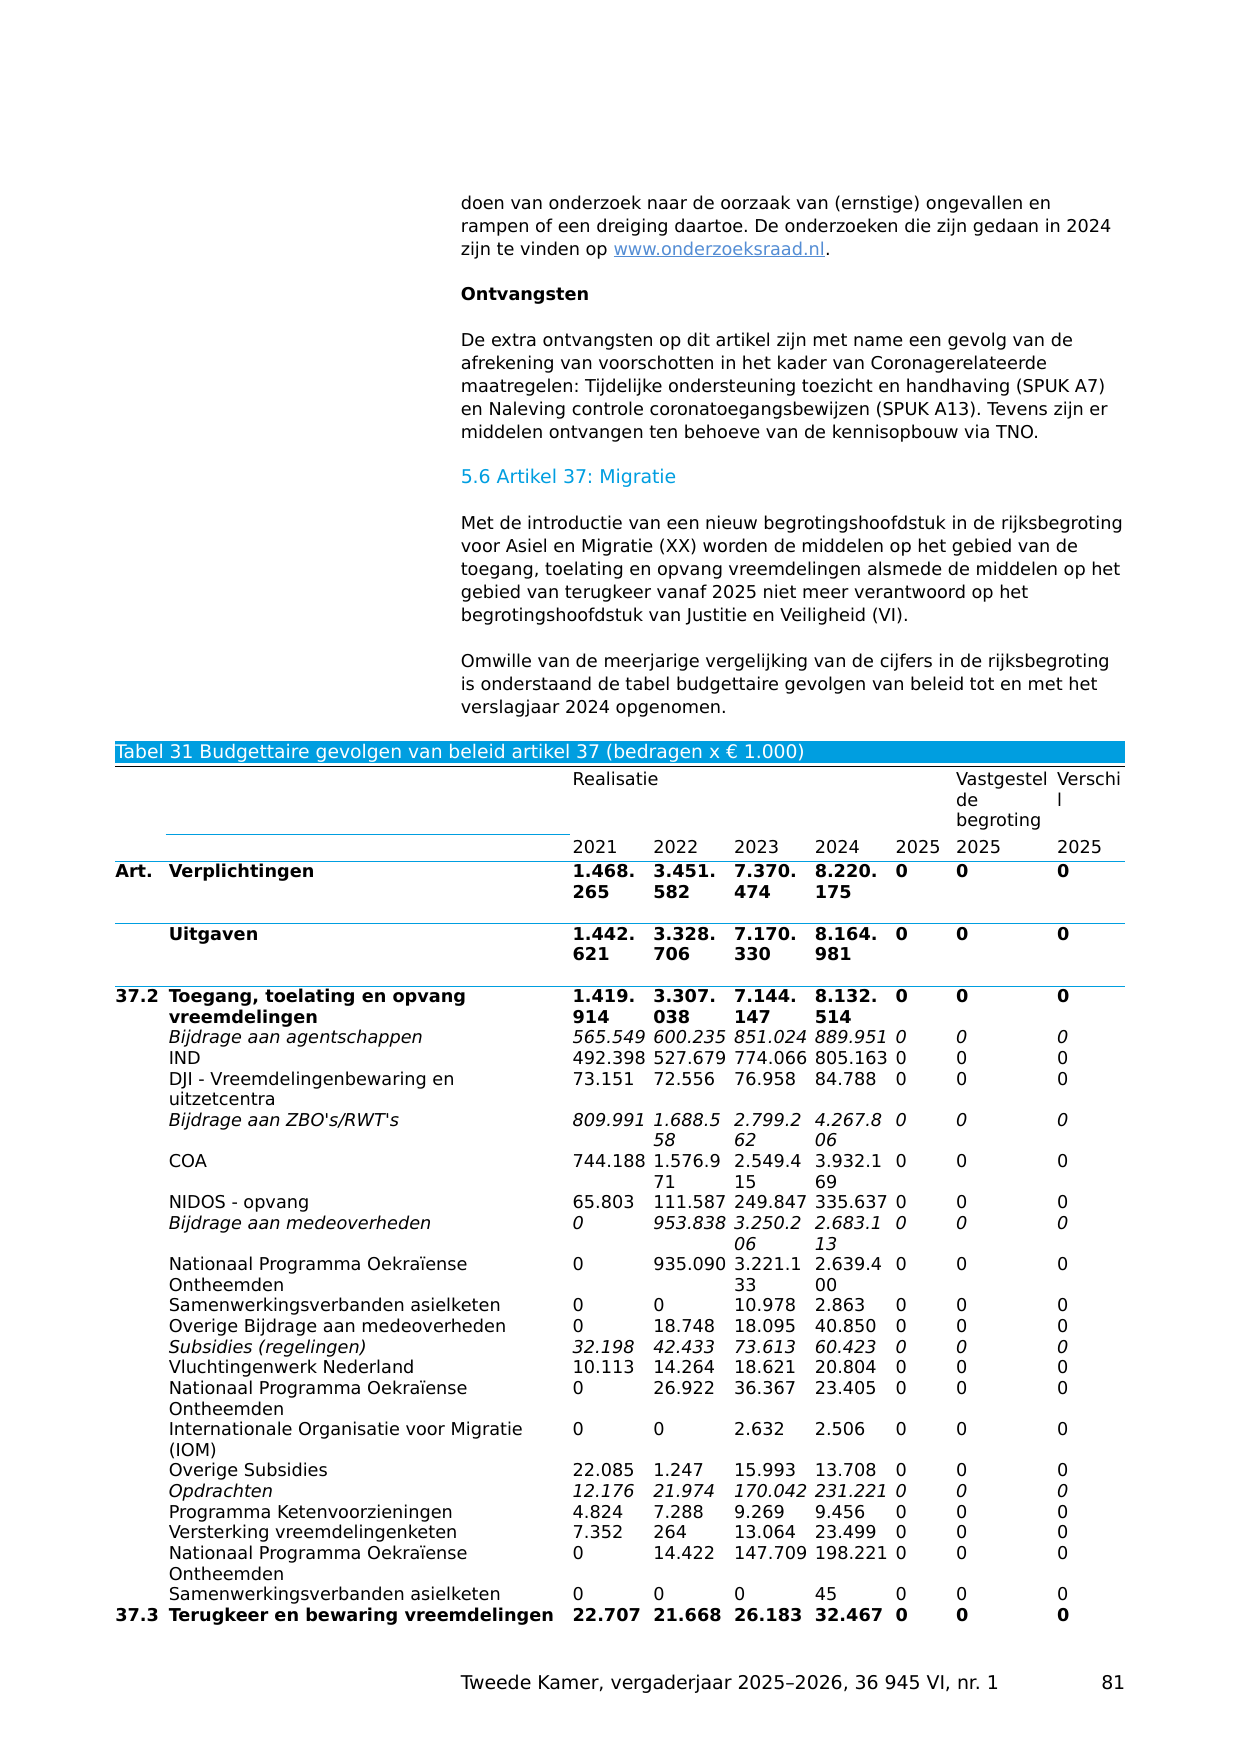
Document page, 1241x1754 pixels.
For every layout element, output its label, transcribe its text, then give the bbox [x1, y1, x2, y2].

table_cell 0 [893, 1522, 953, 1543]
table_cell 0 [570, 1378, 650, 1419]
table_cell 3.250.206 [731, 1213, 812, 1254]
table_cell [115, 1378, 166, 1419]
table_cell 42.433 [650, 1337, 731, 1357]
table_cell 1.576.971 [650, 1151, 731, 1192]
table_cell 3.932.169 [812, 1151, 892, 1192]
table_cell 0 [1054, 1502, 1125, 1522]
table_cell [115, 1295, 166, 1316]
table_cell 2.799.262 [731, 1110, 812, 1151]
table_cell 37.3 [115, 1605, 166, 1625]
table_cell 2.506 [812, 1419, 892, 1460]
table_cell 0 [1054, 1419, 1125, 1460]
table_cell 0 [1054, 1337, 1125, 1357]
table_cell 1.688.558 [650, 1110, 731, 1151]
table_cell 7.370.474 [731, 862, 812, 902]
table_cell 36.367 [731, 1378, 812, 1419]
table_cell 0 [953, 1254, 1054, 1295]
table_cell 2023 [731, 834, 812, 861]
table_cell 0 [953, 862, 1054, 902]
table_cell 37.2 [115, 987, 166, 1027]
table_cell 8.220.175 [812, 862, 892, 902]
table_cell [1054, 903, 1125, 923]
table_cell Terugkeer en bewaring vreemdelingen [166, 1605, 569, 1625]
table_cell Verschil [1054, 767, 1125, 834]
table_cell 0 [953, 1543, 1054, 1584]
table_cell 0 [953, 1481, 1054, 1502]
table_cell Subsidies (regelingen) [166, 1337, 569, 1357]
table_cell [953, 903, 1054, 923]
table_cell 0 [953, 1357, 1054, 1378]
table_cell [166, 903, 569, 923]
table_cell 0 [893, 1254, 953, 1295]
table_cell 32.198 [570, 1337, 650, 1357]
table_cell 0 [953, 1502, 1054, 1522]
title 5.6 Artikel 37: Migratie [461, 466, 1125, 488]
table_cell 0 [953, 1213, 1054, 1254]
table_cell 3.328.706 [650, 924, 731, 965]
table_cell [115, 1110, 166, 1151]
table_cell 0 [893, 1295, 953, 1316]
table_cell 335.637 [812, 1192, 892, 1213]
table_cell 0 [893, 1419, 953, 1460]
table_cell Uitgaven [166, 924, 569, 965]
table_cell [731, 903, 812, 923]
table_cell Nationaal Programma Oekraïense Ontheemden [166, 1254, 569, 1295]
table_cell 2.632 [731, 1419, 812, 1460]
table_cell 60.423 [812, 1337, 892, 1357]
table_cell 2024 [812, 834, 892, 861]
table_cell 21.974 [650, 1481, 731, 1502]
table_cell [166, 965, 569, 986]
table_cell 600.235 [650, 1027, 731, 1048]
table_cell 0 [1054, 1027, 1125, 1048]
table_cell 0 [1054, 1048, 1125, 1068]
table_cell 3.307.038 [650, 987, 731, 1027]
table_cell 0 [650, 1584, 731, 1605]
table_cell 18.095 [731, 1316, 812, 1337]
table_cell [115, 1419, 166, 1460]
table_cell 2025 [1054, 834, 1125, 861]
table_cell Art. [115, 862, 166, 902]
table_cell 805.163 [812, 1048, 892, 1068]
table_cell 0 [953, 1151, 1054, 1192]
table_cell 0 [893, 1316, 953, 1337]
table_cell 0 [893, 862, 953, 902]
table_cell 0 [953, 1378, 1054, 1419]
table_cell [115, 767, 166, 834]
table_cell 492.398 [570, 1048, 650, 1068]
table_cell Opdrachten [166, 1481, 569, 1502]
table_cell 935.090 [650, 1254, 731, 1295]
table_cell 0 [1054, 1110, 1125, 1151]
table_cell 2.549.415 [731, 1151, 812, 1192]
table_cell Bijdrage aan ZBO's/RWT's [166, 1110, 569, 1151]
text Met de introductie van een nieuw begrotingshoofdstuk in de rijksbegroting voor Asiel en Migratie (XX) worden de middelen op het gebied van de toegang, toelating en opvang vreemdelingen alsmede de middelen op het gebied van terugkeer vanaf 2025 niet meer verantwoord op het begrotingshoofdstuk van Justitie en Veiligheid (VI). [461, 511, 1125, 626]
table_cell 76.958 [731, 1069, 812, 1110]
table_cell 10.113 [570, 1357, 650, 1378]
table_cell 0 [1054, 1213, 1125, 1254]
table_cell 13.708 [812, 1460, 892, 1481]
table_cell 0 [650, 1295, 731, 1316]
table_cell [570, 965, 650, 986]
table_cell 0 [893, 1151, 953, 1192]
table_cell 7.144.147 [731, 987, 812, 1027]
table_cell 198.221 [812, 1543, 892, 1584]
table_cell 1.442.621 [570, 924, 650, 965]
table_cell 0 [953, 1316, 1054, 1337]
table_cell [893, 903, 953, 923]
table_cell Samenwerkingsverbanden asielketen [166, 1295, 569, 1316]
table_cell [953, 965, 1054, 986]
table_cell 889.951 [812, 1027, 892, 1048]
table_cell 0 [953, 1337, 1054, 1357]
table_cell 851.024 [731, 1027, 812, 1048]
table_cell 0 [1054, 1605, 1125, 1625]
table_cell 0 [893, 1543, 953, 1584]
table_cell 0 [1054, 1584, 1125, 1605]
table_cell 0 [893, 1460, 953, 1481]
table_cell 809.991 [570, 1110, 650, 1151]
table_cell 23.499 [812, 1522, 892, 1543]
table_cell 774.066 [731, 1048, 812, 1068]
table_cell 3.221.133 [731, 1254, 812, 1295]
table_cell 0 [953, 1605, 1054, 1625]
table_cell [115, 834, 166, 861]
table_cell 2025 [953, 834, 1054, 861]
table_cell 0 [893, 1378, 953, 1419]
table_cell [570, 903, 650, 923]
table_cell [115, 1048, 166, 1068]
table_cell 565.549 [570, 1027, 650, 1048]
table_cell [115, 1151, 166, 1192]
table_cell [115, 1460, 166, 1481]
table_cell COA [166, 1151, 569, 1192]
table_cell 0 [953, 987, 1054, 1027]
table_cell Bijdrage aan agentschappen [166, 1027, 569, 1048]
table_cell Verplichtingen [166, 862, 569, 902]
table_cell 249.847 [731, 1192, 812, 1213]
table_cell 40.850 [812, 1316, 892, 1337]
table_cell [650, 965, 731, 986]
table_cell [812, 903, 892, 923]
table_cell 72.556 [650, 1069, 731, 1110]
table_cell 231.221 [812, 1481, 892, 1502]
table_cell [115, 1357, 166, 1378]
table_cell 0 [1054, 1151, 1125, 1192]
table_cell 2021 [570, 834, 650, 861]
table_cell Vastgestelde begroting [953, 767, 1054, 834]
table_cell 0 [1054, 1254, 1125, 1295]
table_cell 744.188 [570, 1151, 650, 1192]
table_cell Versterking vreemdelingenketen [166, 1522, 569, 1543]
table_cell [115, 1481, 166, 1502]
table_cell 73.613 [731, 1337, 812, 1357]
table_cell [115, 1584, 166, 1605]
text doen van onderzoek naar de oorzaak van (ernstige) ongevallen en rampen of een dreiging daartoe. De onderzoeken die zijn gedaan in 2024 zijn te vinden op www.onderzoeksraad.nl. [461, 191, 1125, 259]
table_cell 0 [953, 1069, 1054, 1110]
table_cell 13.064 [731, 1522, 812, 1543]
table_cell 2025 [893, 834, 953, 861]
table_cell Nationaal Programma Oekraïense Ontheemden [166, 1378, 569, 1419]
table_cell 14.264 [650, 1357, 731, 1378]
table_cell 0 [893, 1584, 953, 1605]
table_cell 65.803 [570, 1192, 650, 1213]
table_cell Realisatie [570, 767, 953, 834]
table_cell 22.707 [570, 1605, 650, 1625]
table_cell 0 [570, 1213, 650, 1254]
table_cell 7.170.330 [731, 924, 812, 965]
table_cell 26.922 [650, 1378, 731, 1419]
table_cell 0 [893, 1605, 953, 1625]
table_cell [115, 1543, 166, 1584]
table_cell 14.422 [650, 1543, 731, 1584]
table_cell 0 [650, 1419, 731, 1460]
table_cell 18.748 [650, 1316, 731, 1337]
table_cell [731, 965, 812, 986]
table_cell Samenwerkingsverbanden asielketen [166, 1584, 569, 1605]
table_cell 9.269 [731, 1502, 812, 1522]
table_cell [650, 903, 731, 923]
table_cell 0 [893, 1048, 953, 1068]
table_cell [166, 767, 569, 834]
table_cell 264 [650, 1522, 731, 1543]
table_cell 0 [953, 1460, 1054, 1481]
table_cell [115, 1522, 166, 1543]
table_cell 3.451.582 [650, 862, 731, 902]
table_cell 0 [1054, 1481, 1125, 1502]
table_cell 111.587 [650, 1192, 731, 1213]
table_cell 23.405 [812, 1378, 892, 1419]
table_cell 0 [893, 924, 953, 965]
table_cell 0 [893, 1192, 953, 1213]
table_cell NIDOS - opvang [166, 1192, 569, 1213]
table_cell 0 [1054, 1192, 1125, 1213]
table_cell [115, 1316, 166, 1337]
table_cell 2.639.400 [812, 1254, 892, 1295]
table_cell Overige Subsidies [166, 1460, 569, 1481]
table_cell [166, 835, 569, 861]
table_cell [115, 1027, 166, 1048]
table_cell [115, 1502, 166, 1522]
table_cell 0 [570, 1254, 650, 1295]
text Omwille van de meerjarige vergelijking van de cijfers in de rijksbegroting is onderstaand de tabel budgettaire gevolgen van beleid tot en met het verslagjaar 2024 opgenomen. [461, 649, 1125, 718]
table_cell 1.468.265 [570, 862, 650, 902]
table_cell [1054, 965, 1125, 986]
table_cell 0 [893, 1357, 953, 1378]
table_cell 8.132.514 [812, 987, 892, 1027]
table_cell Internationale Organisatie voor Migratie (IOM) [166, 1419, 569, 1460]
table_cell 0 [953, 1522, 1054, 1543]
table_cell 0 [570, 1584, 650, 1605]
table_cell 21.668 [650, 1605, 731, 1625]
table_cell 0 [893, 1337, 953, 1357]
table_cell 0 [953, 1110, 1054, 1151]
table_cell 0 [893, 1069, 953, 1110]
table_cell 22.085 [570, 1460, 650, 1481]
table_cell [115, 1069, 166, 1110]
table_cell 0 [953, 1027, 1054, 1048]
table_cell 0 [570, 1295, 650, 1316]
table_cell 0 [570, 1419, 650, 1460]
table_cell 4.824 [570, 1502, 650, 1522]
table_cell 0 [1054, 1522, 1125, 1543]
table_cell 0 [953, 1295, 1054, 1316]
table_cell 0 [1054, 1460, 1125, 1481]
table_cell 170.042 [731, 1481, 812, 1502]
table_cell 0 [1054, 1316, 1125, 1337]
table_cell 7.352 [570, 1522, 650, 1543]
table_cell DJI - Vreemdelingenbewaring en uitzetcentra [166, 1069, 569, 1110]
table_cell Programma Ketenvoorzieningen [166, 1502, 569, 1522]
table_cell 0 [953, 1192, 1054, 1213]
table_cell Toegang, toelating en opvang vreemdelingen [166, 987, 569, 1027]
table_cell 2.683.113 [812, 1213, 892, 1254]
table_cell 32.467 [812, 1605, 892, 1625]
table_cell 0 [893, 1213, 953, 1254]
table_cell Bijdrage aan medeoverheden [166, 1213, 569, 1254]
table_cell Vluchtingenwerk Nederland [166, 1357, 569, 1378]
table_cell 147.709 [731, 1543, 812, 1584]
table_cell 0 [893, 1502, 953, 1522]
table_cell [115, 924, 166, 965]
table_cell 0 [893, 1481, 953, 1502]
table_cell [812, 965, 892, 986]
table_cell 0 [1054, 1378, 1125, 1419]
table_cell 0 [953, 1584, 1054, 1605]
table_cell 0 [893, 1110, 953, 1151]
table_cell 0 [731, 1584, 812, 1605]
table_cell [115, 1213, 166, 1254]
table_cell 1.419.914 [570, 987, 650, 1027]
table_cell 0 [1054, 1069, 1125, 1110]
table_cell [115, 1254, 166, 1295]
table_cell 12.176 [570, 1481, 650, 1502]
table_cell 7.288 [650, 1502, 731, 1522]
table_cell 0 [1054, 987, 1125, 1027]
table_cell [893, 965, 953, 986]
table_cell 73.151 [570, 1069, 650, 1110]
table_cell 0 [1054, 924, 1125, 965]
text De extra ontvangsten op dit artikel zijn met name een gevolg van de afrekening van voorschotten in het kader van Coronagerelateerde maatregelen: Tijdelijke ondersteuning toezicht en handhaving (SPUK A7) en Naleving controle coronatoegangsbewijzen (SPUK A13). Tevens zijn er middelen ontvangen ten behoeve van de kennisopbouw via TNO. [461, 328, 1125, 443]
table_cell 8.164.981 [812, 924, 892, 965]
table_cell Nationaal Programma Oekraïense Ontheemden [166, 1543, 569, 1584]
table_cell 26.183 [731, 1605, 812, 1625]
table_cell 0 [893, 987, 953, 1027]
table_cell 0 [1054, 862, 1125, 902]
table_cell 84.788 [812, 1069, 892, 1110]
table_cell [115, 965, 166, 986]
table_cell IND [166, 1048, 569, 1068]
table_cell 2022 [650, 834, 731, 861]
table_cell 4.267.806 [812, 1110, 892, 1151]
table_cell 953.838 [650, 1213, 731, 1254]
table_cell 18.621 [731, 1357, 812, 1378]
table_cell 0 [1054, 1295, 1125, 1316]
table_cell 0 [1054, 1357, 1125, 1378]
table_cell 0 [570, 1543, 650, 1584]
table_cell 15.993 [731, 1460, 812, 1481]
table_cell 10.978 [731, 1295, 812, 1316]
table_cell 527.679 [650, 1048, 731, 1068]
table_cell [115, 903, 166, 923]
table_cell [115, 1192, 166, 1213]
table_cell 1.247 [650, 1460, 731, 1481]
table_cell 20.804 [812, 1357, 892, 1378]
table_cell 0 [953, 1048, 1054, 1068]
table_cell 0 [953, 1419, 1054, 1460]
table_cell 0 [570, 1316, 650, 1337]
table_cell [115, 1337, 166, 1357]
table_cell 0 [893, 1027, 953, 1048]
table_cell 0 [1054, 1543, 1125, 1584]
table_cell Overige Bijdrage aan medeoverheden [166, 1316, 569, 1337]
table_cell 0 [953, 924, 1054, 965]
text Ontvangsten [461, 282, 1125, 305]
table_cell 9.456 [812, 1502, 892, 1522]
table_cell 45 [812, 1584, 892, 1605]
table_cell 2.863 [812, 1295, 892, 1316]
